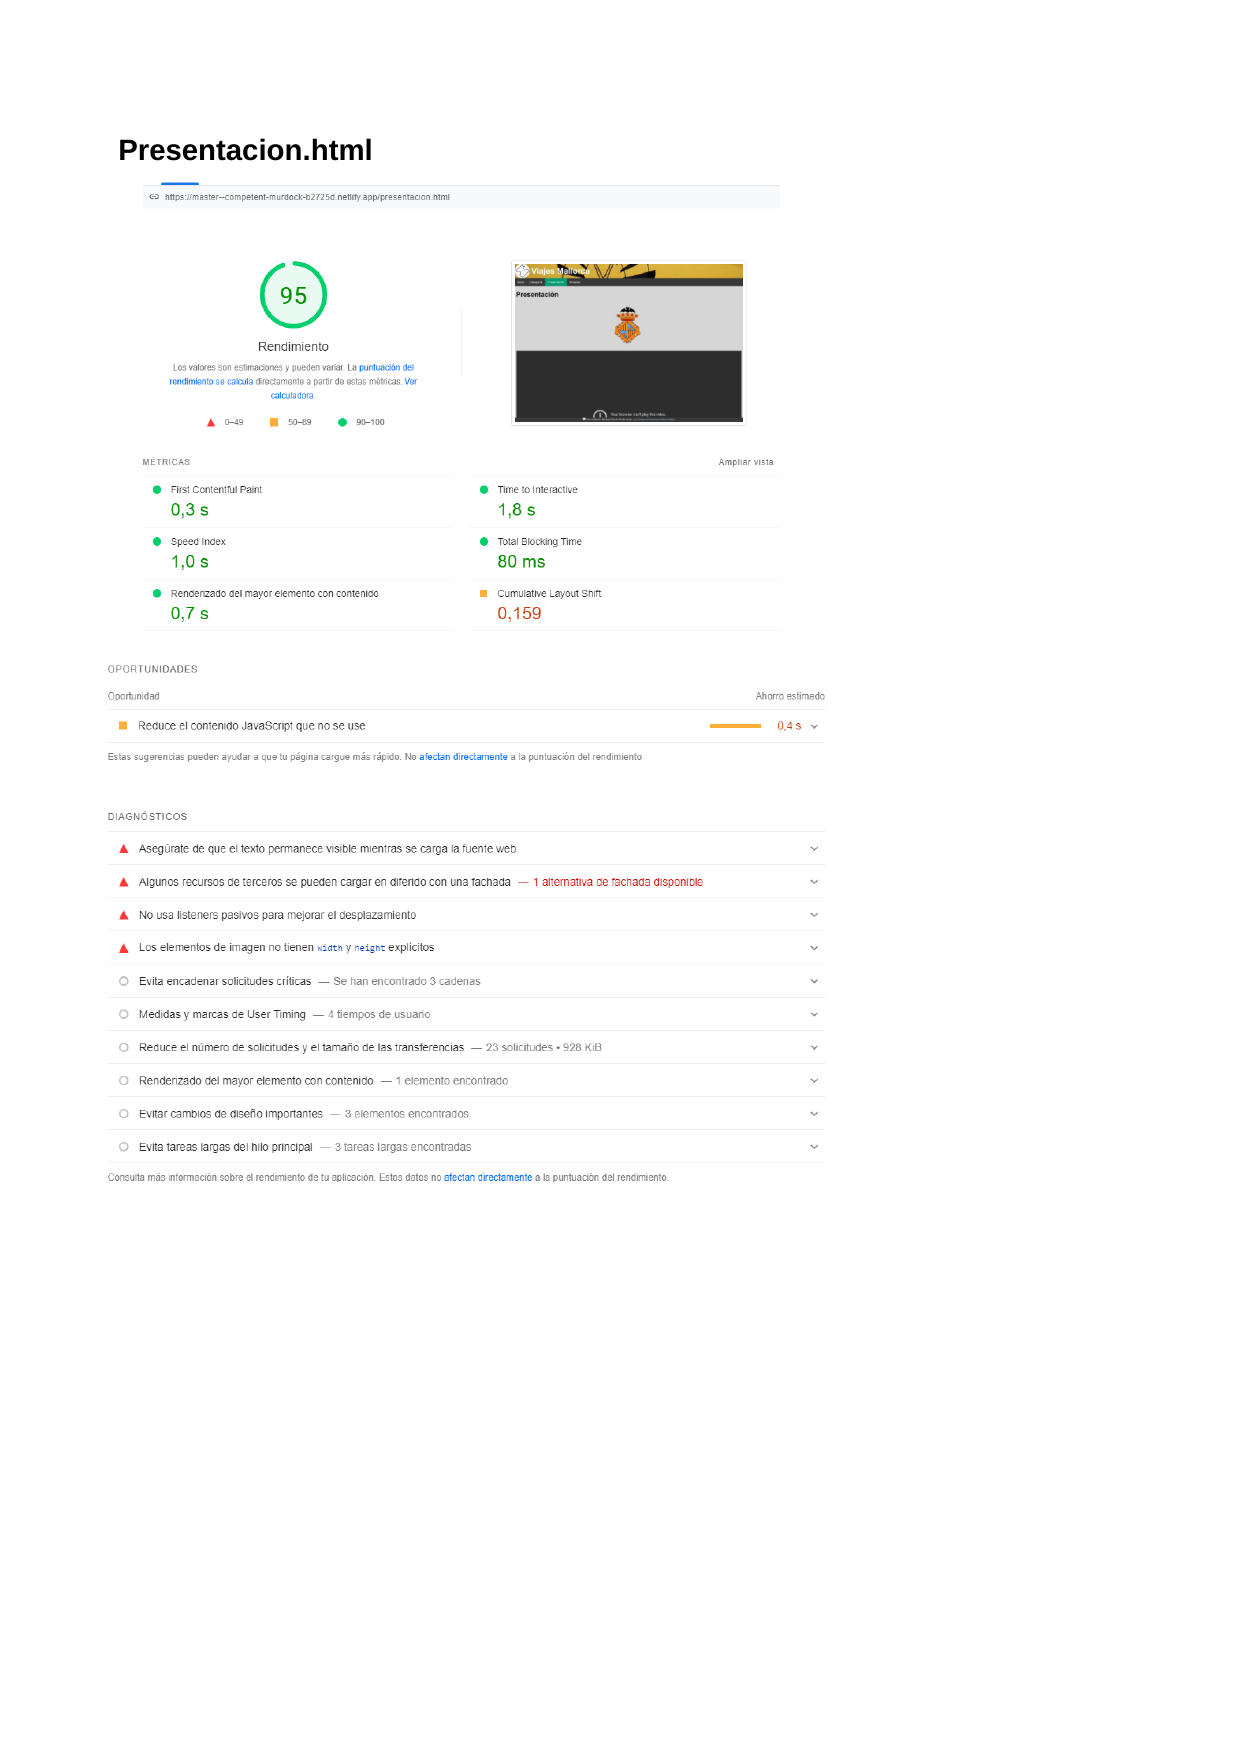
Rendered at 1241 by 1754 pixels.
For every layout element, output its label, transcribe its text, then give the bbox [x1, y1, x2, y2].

picture [102, 658, 832, 1200]
picture [128, 178, 786, 633]
subtitle Presentacion.html [118, 133, 1122, 166]
